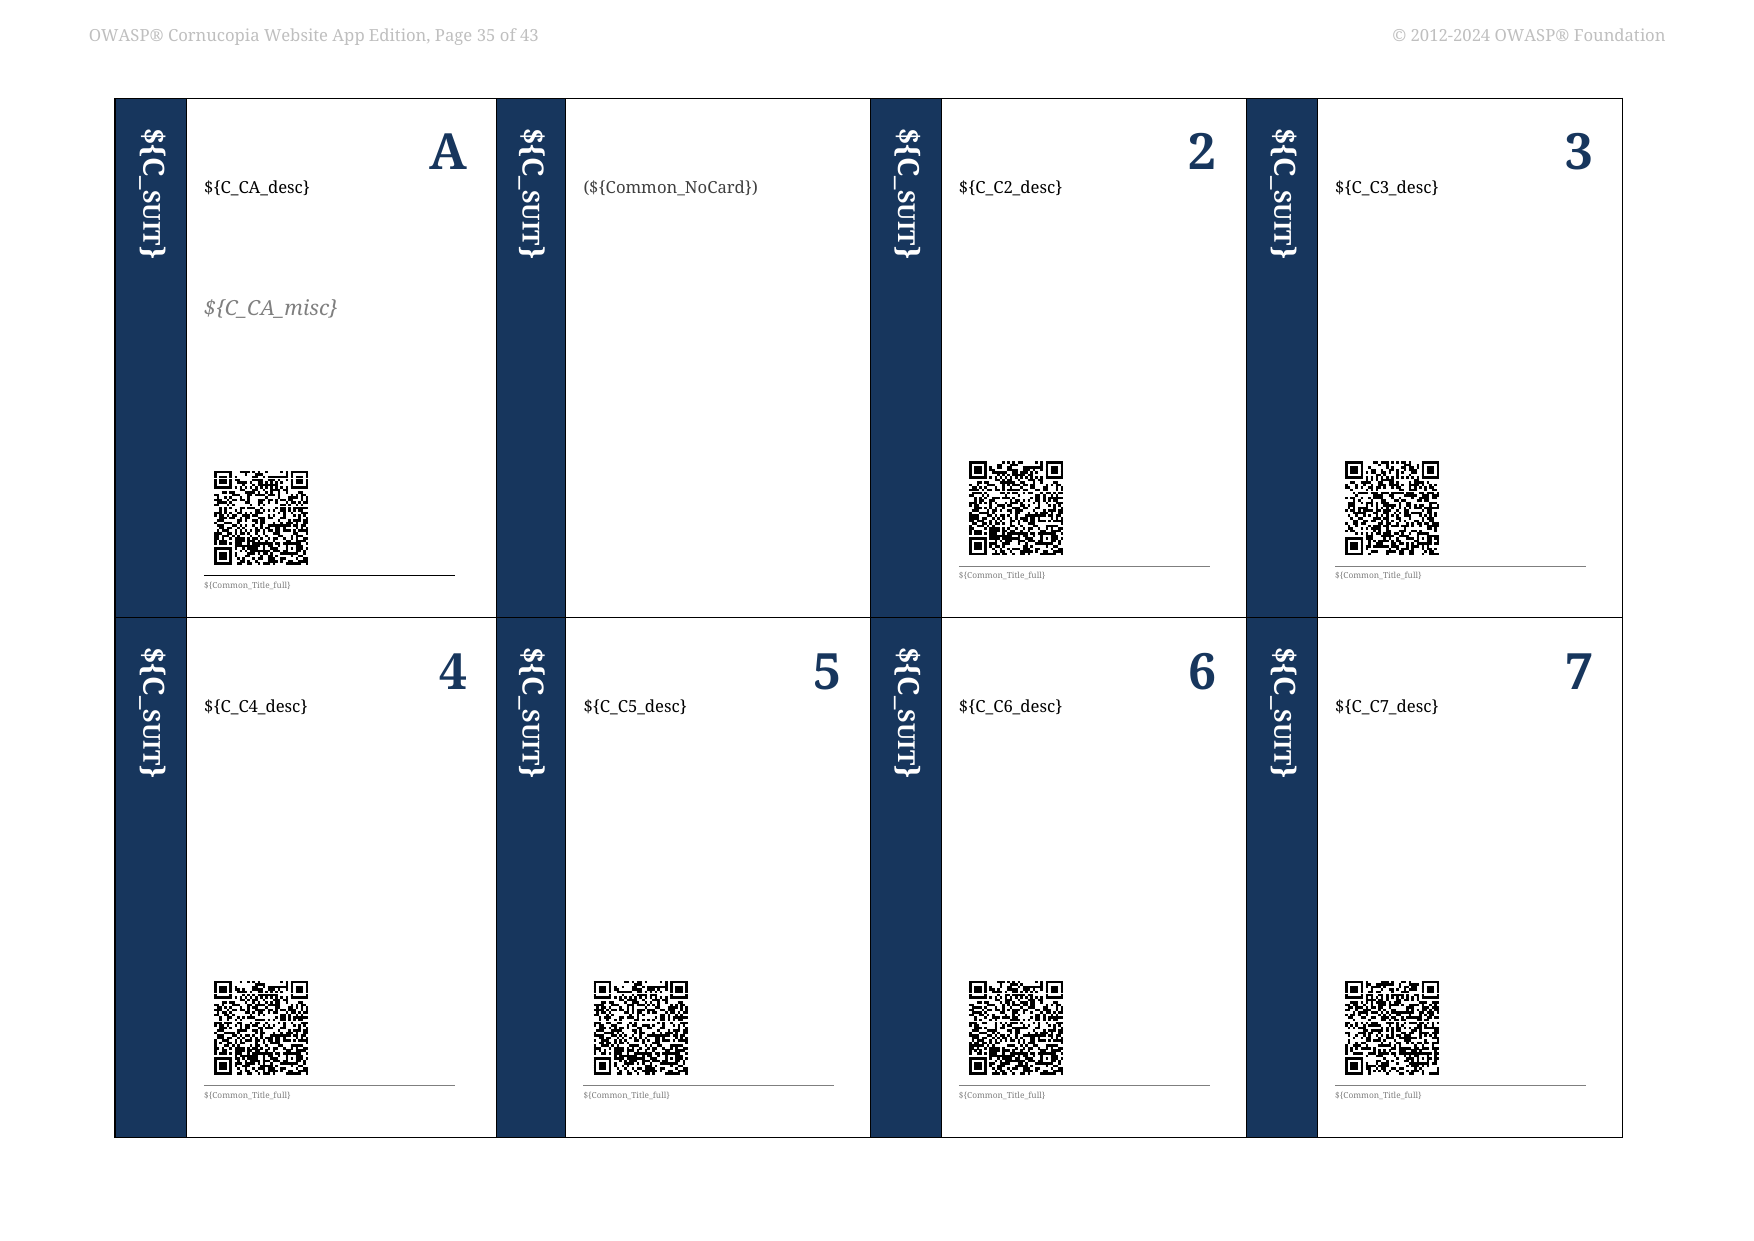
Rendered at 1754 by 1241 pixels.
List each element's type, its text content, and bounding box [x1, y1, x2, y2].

table_header [959, 931, 1210, 1085]
table_header 3 [1318, 99, 1622, 174]
table_cell ${C_C4_desc} [187, 694, 496, 930]
table_header ${C_suit} [497, 99, 565, 617]
table_cell ${Common_Title_full} [959, 567, 1210, 581]
table_cell [942, 930, 1246, 1137]
table_header 2 [942, 99, 1246, 174]
table_cell [566, 930, 870, 1137]
table_header ${C_suit} [871, 99, 941, 617]
table_header [1335, 931, 1586, 1085]
table_cell ${Common_Title_full} [204, 1086, 455, 1101]
table_cell [187, 410, 496, 617]
table_header [204, 931, 455, 1085]
table_cell ${C_C7_desc} [1318, 694, 1622, 930]
table_cell ${C_CA_desc} [187, 174, 496, 292]
table_cell [942, 410, 1246, 617]
table_cell 7 [1318, 618, 1622, 694]
table_cell ${C_suit} [116, 618, 186, 1137]
table_cell [566, 410, 870, 617]
table_cell [1318, 930, 1622, 1137]
table_cell ${C_suit} [871, 618, 941, 1137]
table_cell ${C_C5_desc} [566, 694, 870, 930]
table_cell ${Common_Title_full} [1335, 567, 1586, 581]
table_header [204, 440, 455, 575]
table_header ${C_suit} [116, 99, 186, 617]
table_header [108, 98, 114, 1137]
table_cell ${Common_Title_full} [583, 1086, 834, 1101]
table_cell [1318, 410, 1622, 617]
table_header ${C_suit} [1247, 99, 1317, 617]
table_cell (${Common_NoCard}) [566, 174, 870, 410]
table_cell 4 [187, 618, 496, 694]
table_cell 5 [566, 618, 870, 694]
table_cell ${Common_Title_full} [204, 576, 455, 591]
table_cell 6 [942, 618, 1246, 694]
table_cell ${Common_Title_full} [959, 1086, 1210, 1101]
table_header [566, 99, 870, 174]
table_cell ${C_CA_misc} [187, 292, 496, 410]
table_header A [187, 99, 496, 174]
table_cell ${C_C3_desc} [1318, 174, 1622, 410]
table_header [583, 931, 834, 1085]
table_header [959, 411, 1210, 566]
table_cell [187, 930, 496, 1137]
table_cell ${C_suit} [497, 618, 565, 1137]
table_cell ${C_C2_desc} [942, 174, 1246, 410]
table_cell ${Common_Title_full} [1335, 1086, 1586, 1101]
table_header [1335, 411, 1586, 566]
table_cell ${C_C6_desc} [942, 694, 1246, 930]
table_cell ${C_suit} [1247, 618, 1317, 1137]
